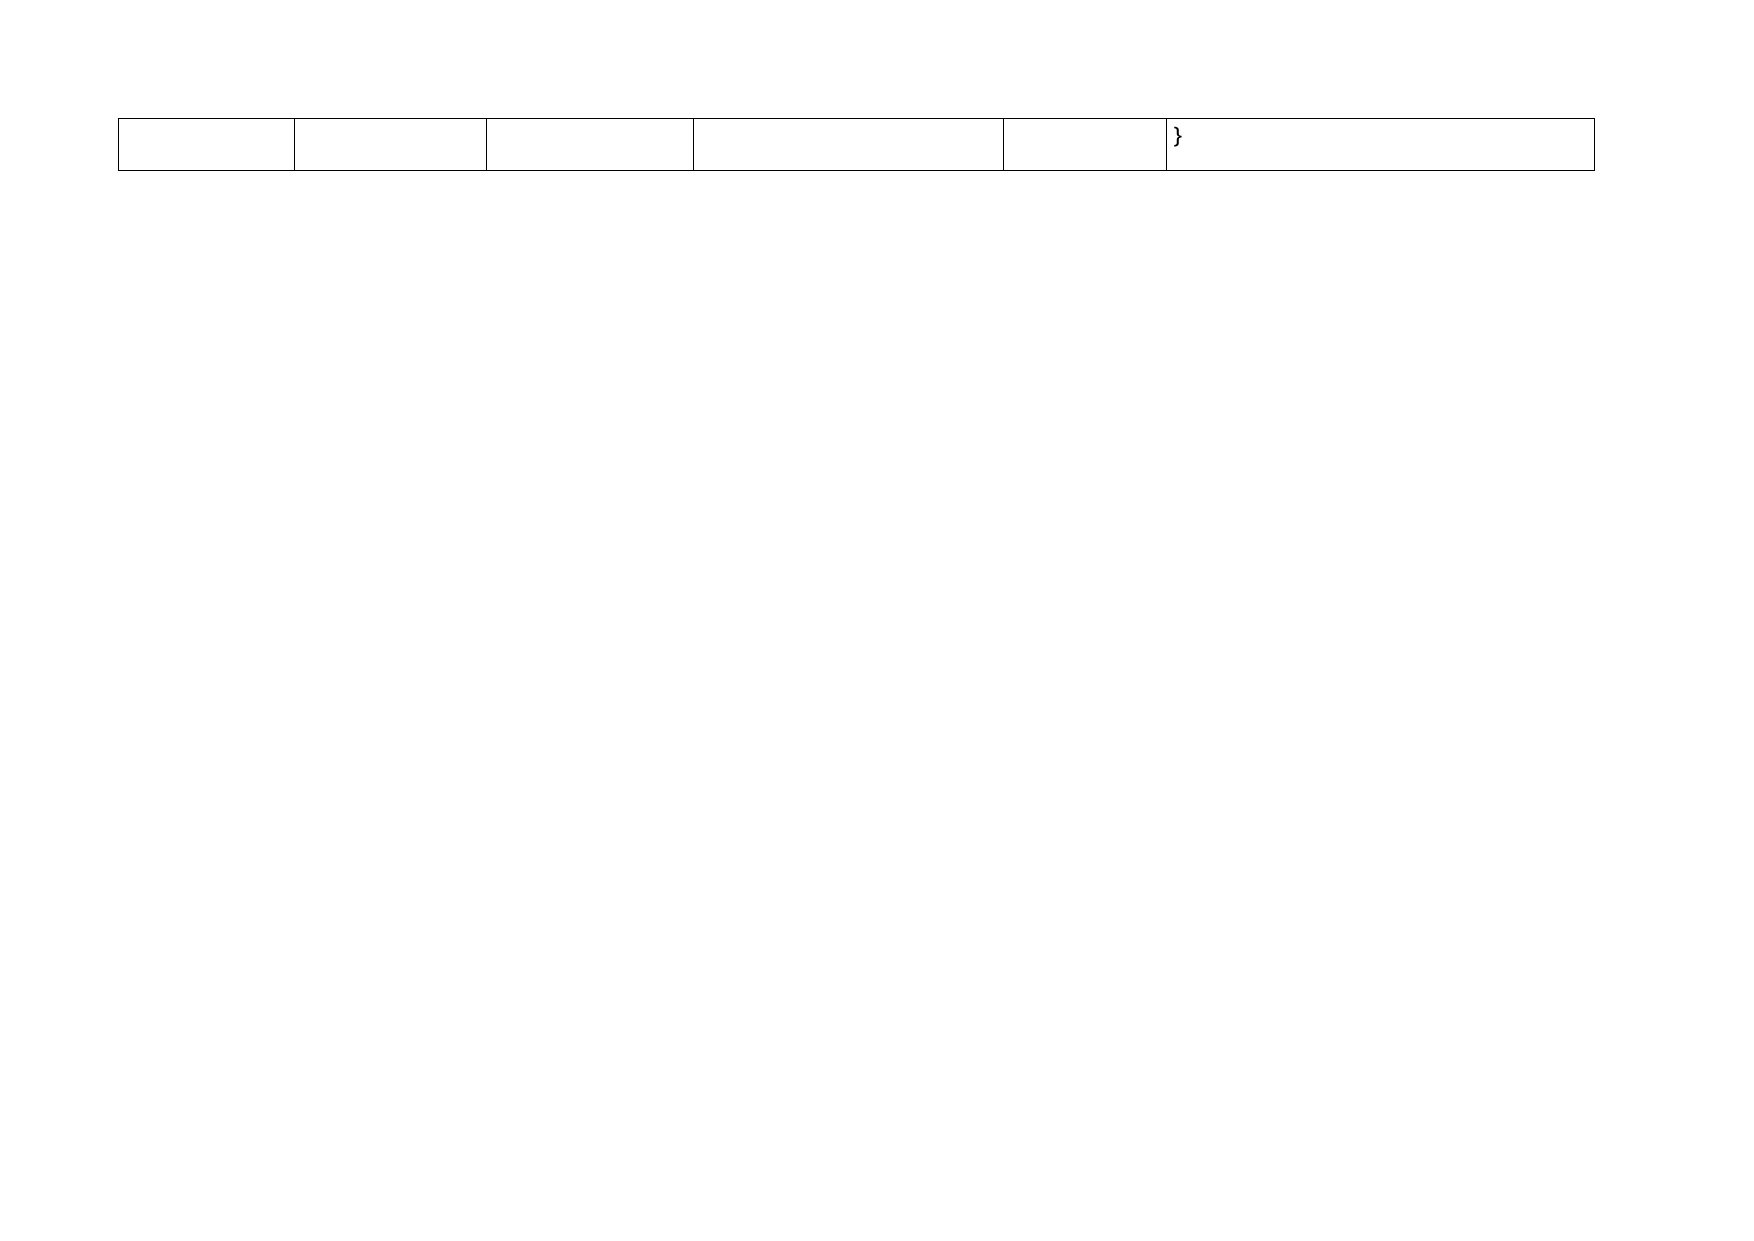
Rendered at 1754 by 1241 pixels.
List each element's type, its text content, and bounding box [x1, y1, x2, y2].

table_cell [487, 119, 693, 170]
table_cell } [1167, 119, 1594, 170]
table_cell [1004, 119, 1166, 170]
table_cell [694, 119, 1003, 170]
table_cell [119, 119, 294, 170]
table_cell [295, 119, 486, 170]
